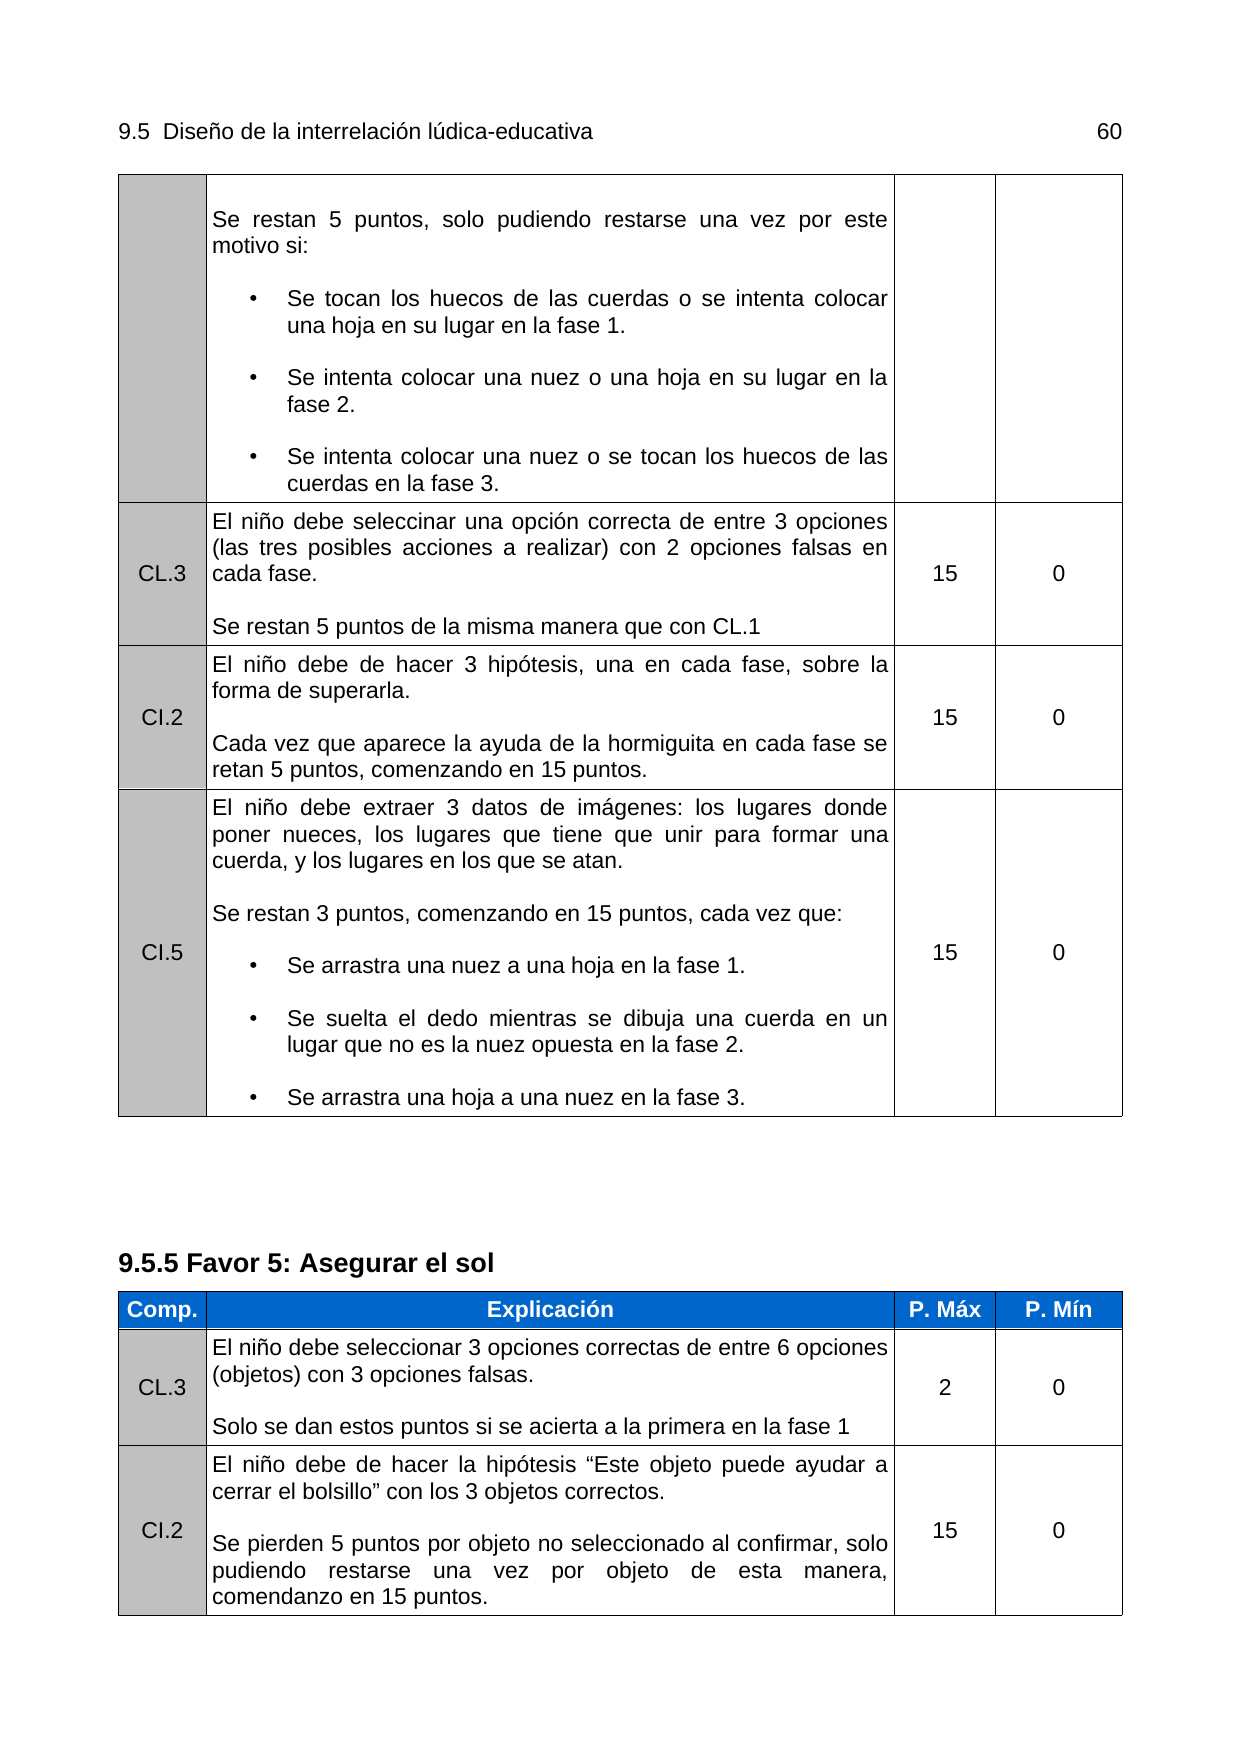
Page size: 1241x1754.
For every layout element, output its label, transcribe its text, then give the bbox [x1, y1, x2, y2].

table_cell 15 [895, 1446, 995, 1615]
table_header Explicación [207, 1292, 894, 1328]
table_cell 0 [996, 646, 1122, 788]
table_cell CI.2 [119, 1446, 206, 1615]
table_cell 0 [996, 1330, 1122, 1445]
table_cell El niño debe de hacer 3 hipótesis, una en cada fase, sobre la forma de superarla. Cada vez que aparece la ayuda de la hormiguita en cada fase se retan 5 puntos, comenzando en 15 puntos. [207, 646, 894, 788]
table_header Comp. [119, 1292, 206, 1328]
table_cell [895, 175, 995, 502]
table_cell El niño debe extraer 3 datos de imágenes: los lugares donde poner nueces, los lugares que tiene que unir para formar una cuerda, y los lugares en los que se atan. Se restan 3 puntos, comenzando en 15 puntos, cada vez que: Se arrastra una nuez a una hoja en la fase 1. Se suelta el dedo mientras se dibuja una cuerda en un lugar que no es la nuez opuesta en la fase 2. Se arrastra una hoja a una nuez en la fase 3. [207, 790, 894, 1116]
table_cell [996, 175, 1122, 502]
table_cell 2 [895, 1330, 995, 1445]
table_cell El niño debe seleccionar 3 opciones correctas de entre 6 opciones (objetos) con 3 opciones falsas. Solo se dan estos puntos si se acierta a la primera en la fase 1 [207, 1330, 894, 1445]
table_cell CI.2 [119, 646, 206, 788]
table_cell CI.5 [119, 790, 206, 1116]
table_cell El niño debe seleccinar una opción correcta de entre 3 opciones (las tres posibles acciones a realizar) con 2 opciones falsas en cada fase. Se restan 5 puntos de la misma manera que con CL.1 [207, 503, 894, 645]
subtitle Favor 5: Asegurar el sol [118, 1247, 1122, 1278]
table_cell 15 [895, 503, 995, 645]
table_cell CL.3 [119, 1330, 206, 1445]
table_cell CL.3 [119, 503, 206, 645]
table_cell El niño debe de hacer la hipótesis “Este objeto puede ayudar a cerrar el bolsillo” con los 3 objetos correctos. Se pierden 5 puntos por objeto no seleccionado al confirmar, solo pudiendo restarse una vez por objeto de esta manera, comendanzo en 15 puntos. [207, 1446, 894, 1615]
table_cell Se restan 5 puntos, solo pudiendo restarse una vez por este motivo si: Se tocan los huecos de las cuerdas o se intenta colocar una hoja en su lugar en la fase 1. Se intenta colocar una nuez o una hoja en su lugar en la fase 2. Se intenta colocar una nuez o se tocan los huecos de las cuerdas en la fase 3. [207, 175, 894, 502]
table_cell 15 [895, 646, 995, 788]
table_header P. Máx [895, 1292, 995, 1328]
table_cell 0 [996, 503, 1122, 645]
table_cell 15 [895, 790, 995, 1116]
table_header P. Mín [996, 1292, 1122, 1328]
table_cell 0 [996, 1446, 1122, 1615]
table_cell [119, 175, 206, 502]
table_cell 0 [996, 790, 1122, 1116]
